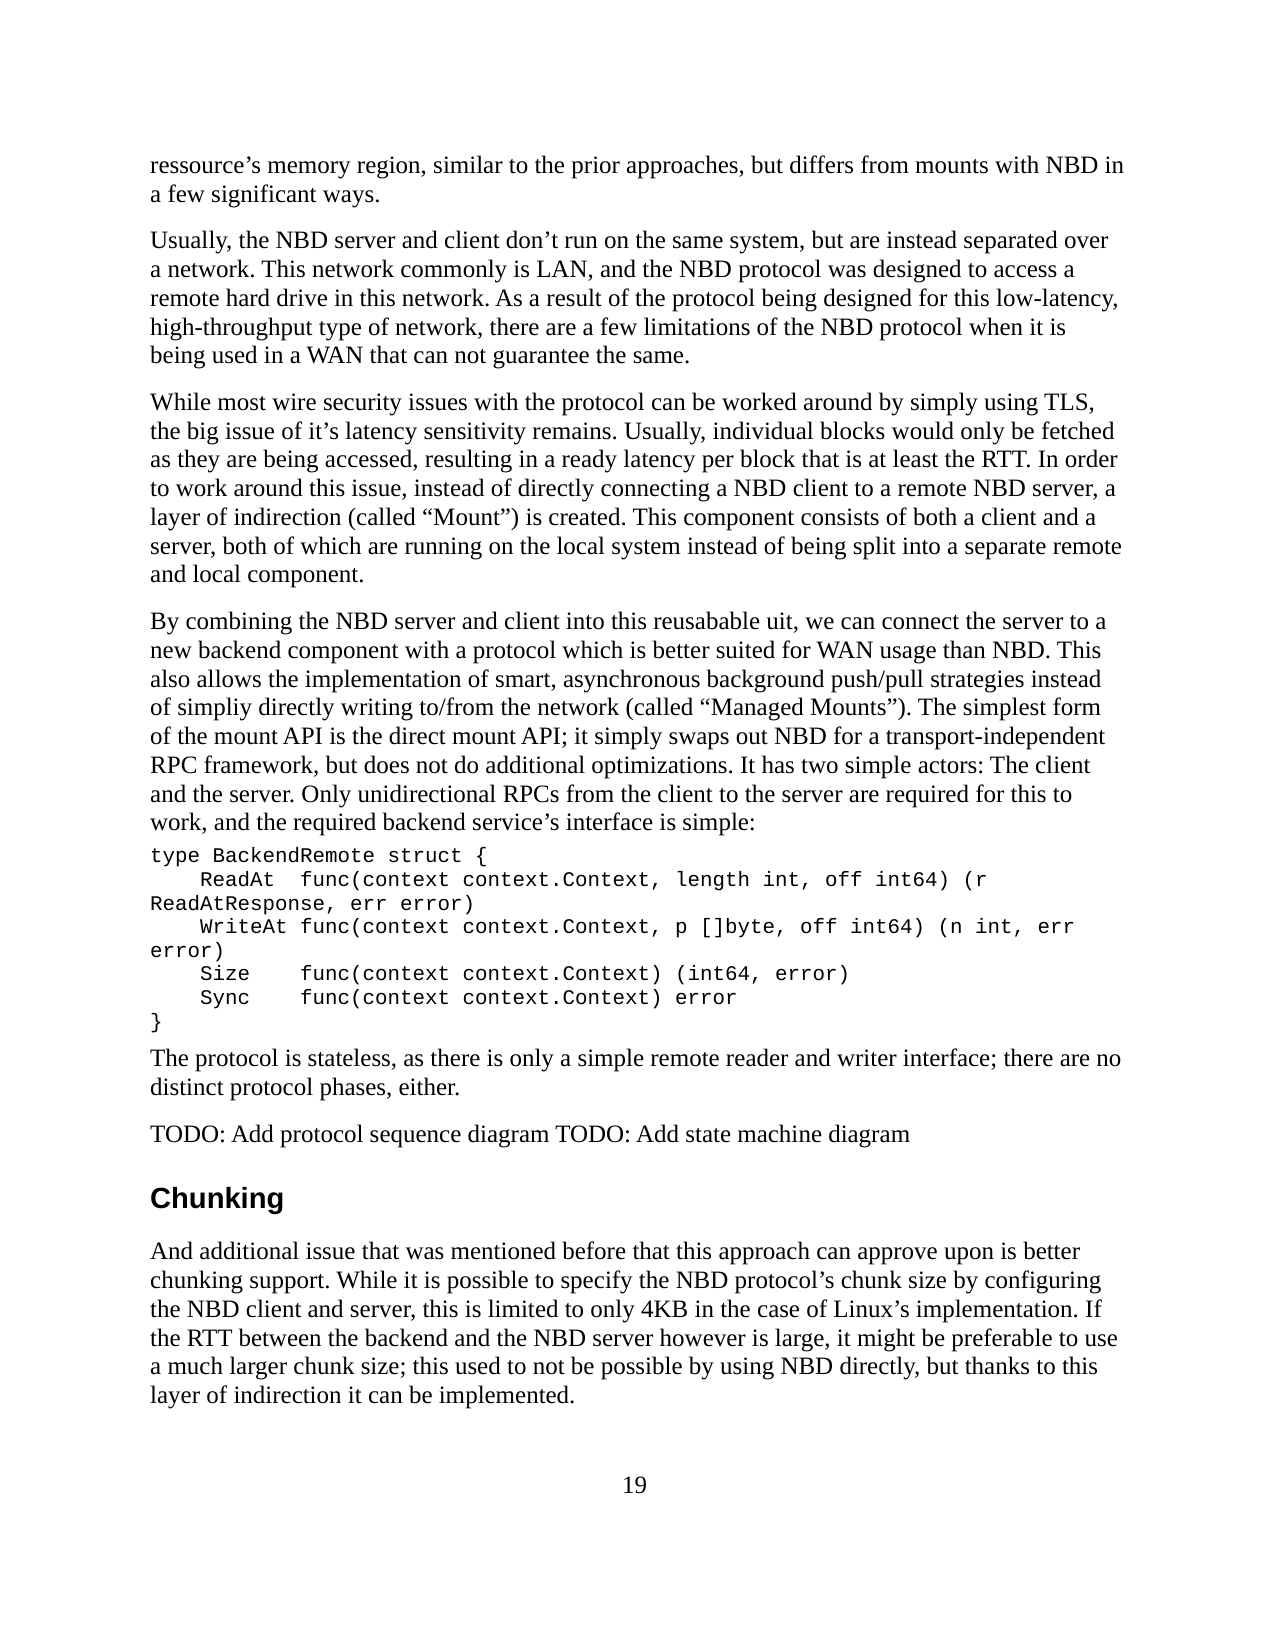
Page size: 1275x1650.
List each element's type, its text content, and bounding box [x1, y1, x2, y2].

text TODO: Add protocol sequence diagram TODO: Add state machine diagram [150, 1119, 1125, 1147]
text Sync func(context context.Context) error [150, 987, 1125, 1011]
text The protocol is stateless, as there is only a simple remote reader and writer interface; there are no distinct protocol phases, either. [150, 1043, 1125, 1101]
text WriteAt func(context context.Context, p []byte, off int64) (n int, err error) [150, 916, 1125, 963]
subtitle Chunking [150, 1181, 1125, 1215]
text Size func(context context.Context) (int64, error) [150, 963, 1125, 987]
text Usually, the NBD server and client don’t run on the same system, but are instead separated over a network. This network commonly is LAN, and the NBD protocol was designed to access a remote hard drive in this network. As a result of the protocol being designed for this low-latency, high-throughput type of network, there are a few limitations of the NBD protocol when it is being used in a WAN that can not guarantee the same. [150, 225, 1125, 369]
text type BackendRemote struct { [150, 845, 1125, 869]
text By combining the NBD server and client into this reusabable uit, we can connect the server to a new backend component with a protocol which is better suited for WAN usage than NBD. This also allows the implementation of smart, asynchronous background push/pull strategies instead of simpliy directly writing to/from the network (called “Managed Mounts”). The simplest form of the mount API is the direct mount API; it simply swaps out NBD for a transport-independent RPC framework, but does not do additional optimizations. It has two simple actors: The client and the server. Only unidirectional RPCs from the client to the server are required for this to work, and the required backend service’s interface is simple: [150, 606, 1125, 836]
text ressource’s memory region, similar to the prior approaches, but differs from mounts with NBD in a few significant ways. [150, 150, 1125, 207]
text } [150, 1011, 1125, 1034]
text While most wire security issues with the protocol can be worked around by simply using TLS, the big issue of it’s latency sensitivity remains. Usually, individual blocks would only be fetched as they are being accessed, resulting in a ready latency per block that is at least the RTT. In order to work around this issue, instead of directly connecting a NBD client to a remote NBD server, a layer of indirection (called “Mount”) is created. This component consists of both a client and a server, both of which are running on the local system instead of being split into a separate remote and local component. [150, 387, 1125, 588]
text And additional issue that was mentioned before that this approach can approve upon is better chunking support. While it is possible to specify the NBD protocol’s chunk size by configuring the NBD client and server, this is limited to only 4KB in the case of Linux’s implementation. If the RTT between the backend and the NBD server however is large, it might be preferable to use a much larger chunk size; this used to not be possible by using NBD directly, but thanks to this layer of indirection it can be implemented. [150, 1236, 1125, 1409]
text ReadAt func(context context.Context, length int, off int64) (r ReadAtResponse, err error) [150, 869, 1125, 916]
